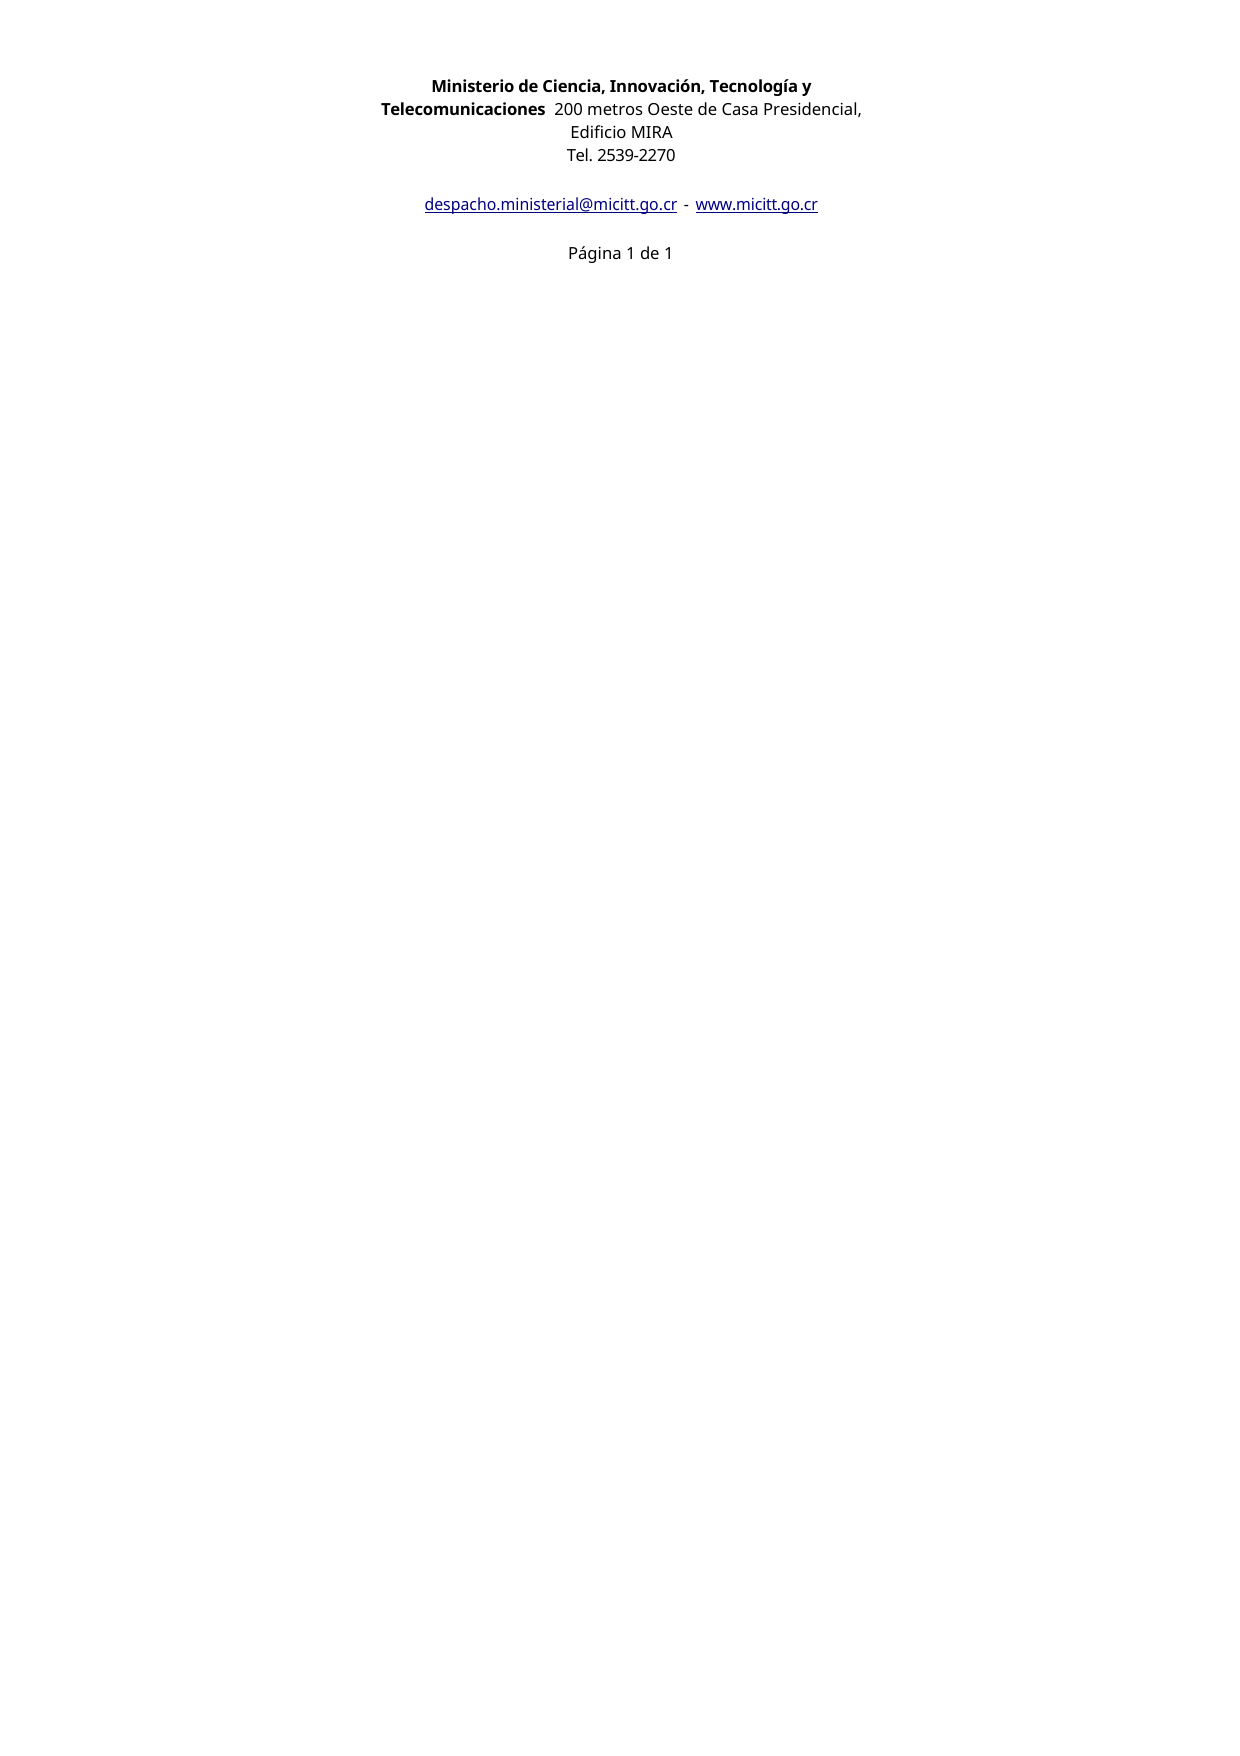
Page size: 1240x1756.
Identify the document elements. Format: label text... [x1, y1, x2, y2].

text Ministerio de Ciencia, Innovación, Tecnología y Telecomunicaciones 200 metros Oeste de Casa Presidencial, Edificio MIRA [361, 75, 881, 143]
text Página 1 de 1 [361, 242, 881, 264]
text Tel. 2539-2270 [361, 143, 881, 166]
text despacho.ministerial@micitt.go.cr - www.micitt.go.cr [361, 192, 881, 215]
